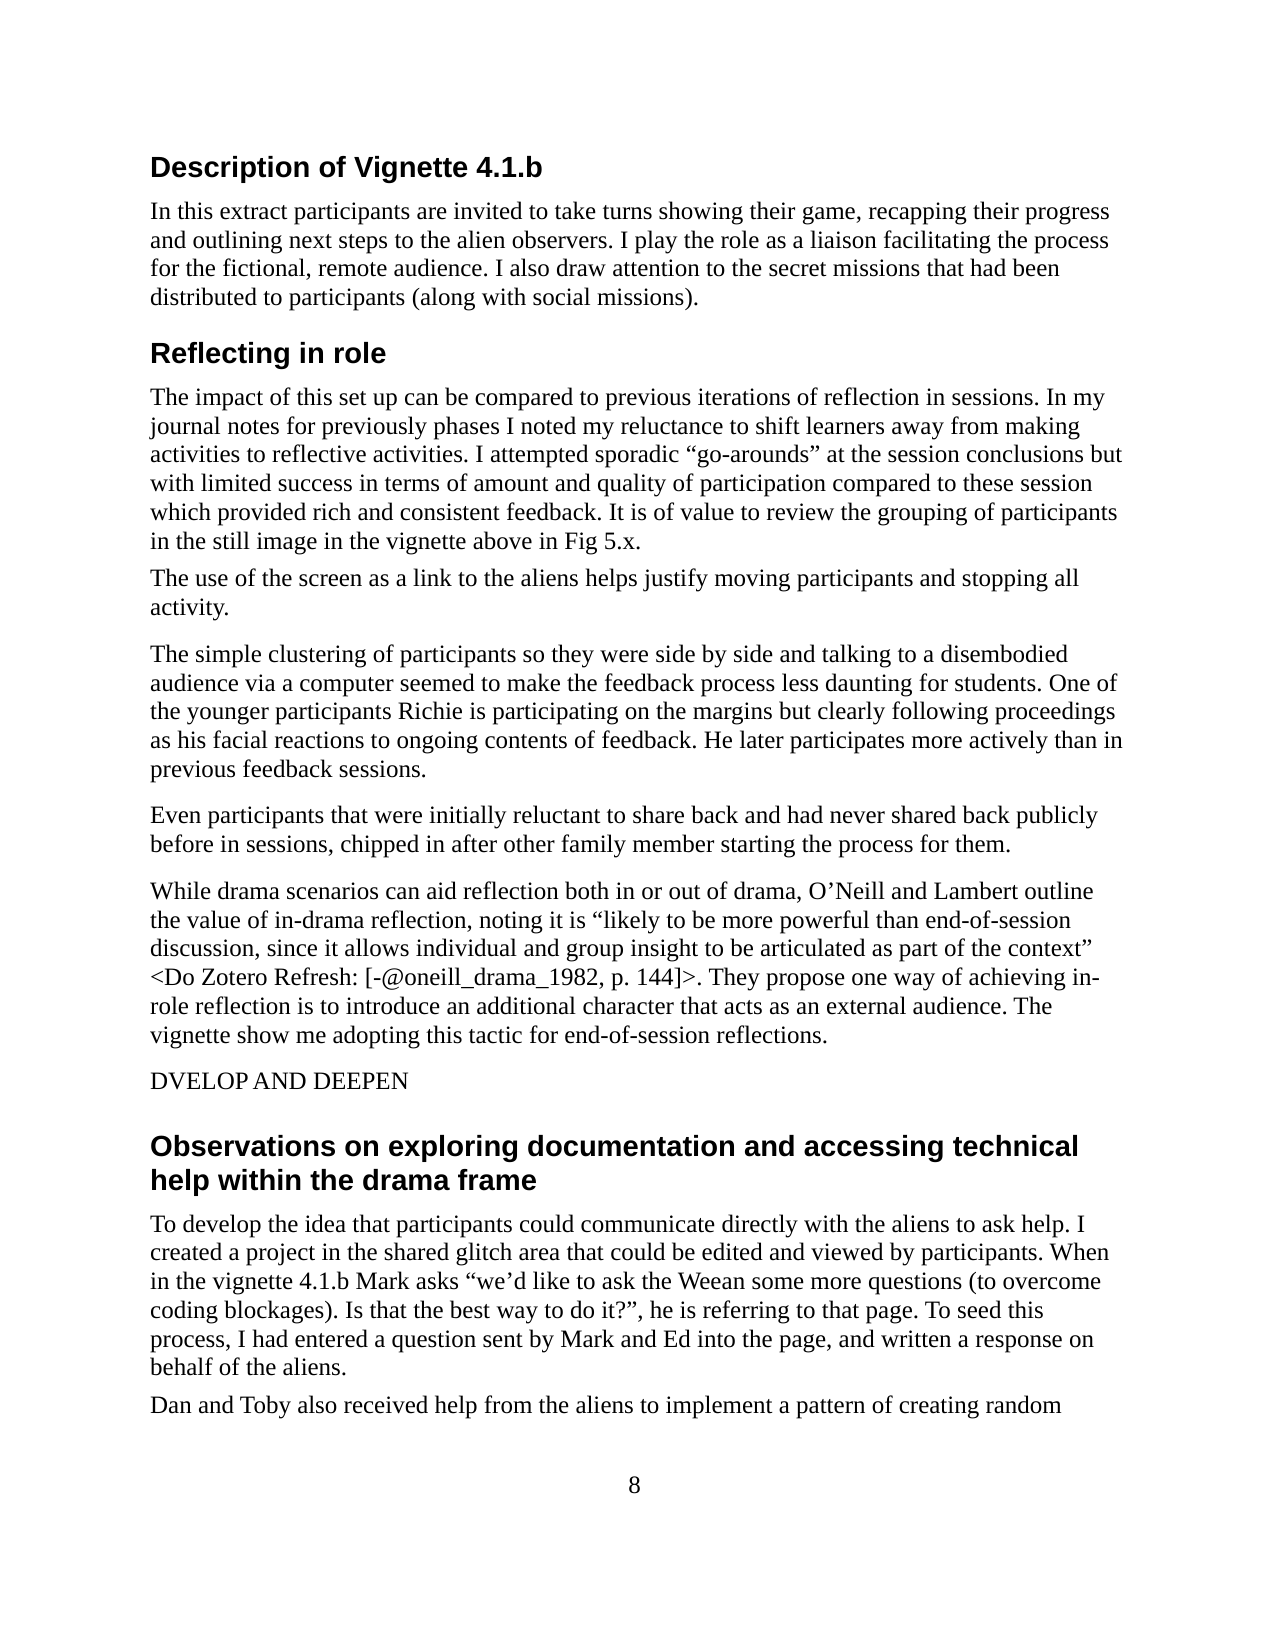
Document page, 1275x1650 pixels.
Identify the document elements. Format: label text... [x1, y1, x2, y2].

subtitle Observations on exploring documentation and accessing technical help within the drama frame [150, 1129, 1125, 1196]
text In this extract participants are invited to take turns showing their game, recapping their progress and outlining next steps to the alien observers. I play the role as a liaison facilitating the process for the fictional, remote audience. I also draw attention to the secret missions that had been distributed to participants (along with social missions). [150, 196, 1125, 311]
subtitle Description of Vignette 4.1.b [150, 150, 1125, 183]
text Even participants that were initially reluctant to share back and had never shared back publicly before in sessions, chipped in after other family member starting the process for them. [150, 801, 1125, 858]
subtitle Reflecting in role [150, 336, 1125, 369]
text Dan and Toby also received help from the aliens to implement a pattern of creating random [150, 1390, 1125, 1419]
text While drama scenarios can aid reflection both in or out of drama, O’Neill and Lambert outline the value of in-drama reflection, noting it is “likely to be more powerful than end-of-session discussion, since it allows individual and group insight to be articulated as part of the context” <Do Zotero Refresh: [-@oneill_drama_1982, p. 144]>. They propose one way of achieving in-role reflection is to introduce an additional character that acts as an external audience. The vignette show me adopting this tactic for end-of-session reflections. [150, 876, 1125, 1048]
text DVELOP AND DEEPEN [150, 1066, 1125, 1095]
text To develop the idea that participants could communicate directly with the aliens to ask help. I created a project in the shared glitch area that could be edited and viewed by participants. When in the vignette 4.1.b Mark asks “we’d like to ask the Weean some more questions (to overcome coding blockages). Is that the best way to do it?”, he is referring to that page. To seed this process, I had entered a question sent by Mark and Ed into the page, and written a response on behalf of the aliens. [150, 1209, 1125, 1381]
text The use of the screen as a link to the aliens helps justify moving participants and stopping all activity. [150, 563, 1125, 621]
text The impact of this set up can be compared to previous iterations of reflection in sessions. In my journal notes for previously phases I noted my reluctance to shift learners away from making activities to reflective activities. I attempted sporadic “go-arounds” at the session conclusions but with limited success in terms of amount and quality of participation compared to these session which provided rich and consistent feedback. It is of value to review the grouping of participants in the still image in the vignette above in Fig 5.x. [150, 382, 1125, 554]
text The simple clustering of participants so they were side by side and talking to a disembodied audience via a computer seemed to make the feedback process less daunting for students. One of the younger participants Richie is participating on the margins but clearly following proceedings as his facial reactions to ongoing contents of feedback. He later participates more actively than in previous feedback sessions. [150, 639, 1125, 783]
